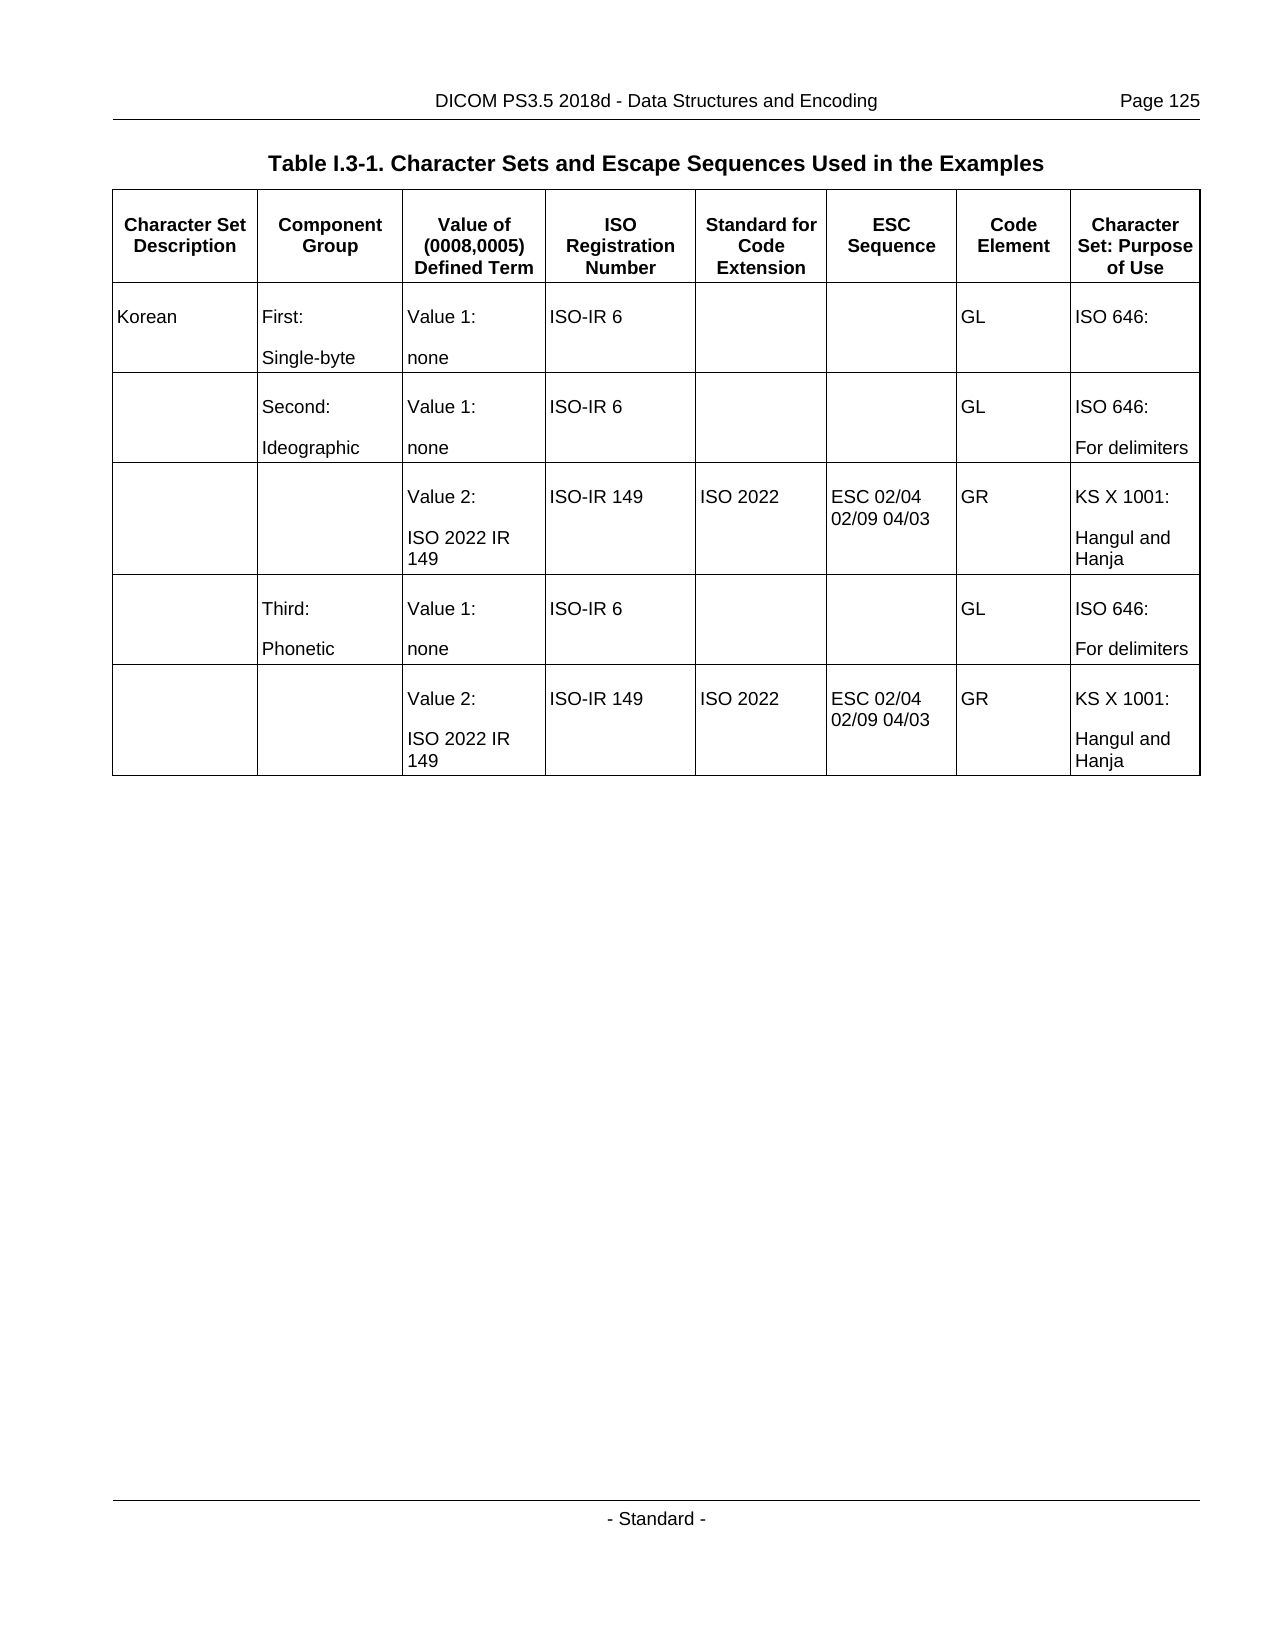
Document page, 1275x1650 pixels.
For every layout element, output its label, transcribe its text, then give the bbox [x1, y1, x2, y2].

table_header ESC Sequence [827, 190, 956, 282]
table_cell ISO 2022 [696, 463, 826, 574]
table_cell ISO 646: [1071, 283, 1199, 372]
table_cell [113, 665, 257, 775]
table_cell ESC 02/04 02/09 04/03 [827, 665, 956, 775]
table_cell ISO-IR 149 [546, 665, 695, 775]
table_cell First: Single-byte [258, 283, 402, 372]
table_cell [696, 283, 826, 372]
table_cell Value 1: none [403, 283, 545, 372]
table_header Value of (0008,0005) Defined Term [403, 190, 545, 282]
table_cell Value 1: none [403, 373, 545, 462]
table_cell Value 2: ISO 2022 IR 149 [403, 665, 545, 775]
table_header Code Element [957, 190, 1070, 282]
table_header Standard for Code Extension [696, 190, 826, 282]
table_cell [827, 575, 956, 664]
table_cell KS X 1001: Hangul and Hanja [1071, 463, 1199, 574]
table_cell Korean [113, 283, 257, 372]
table_cell [696, 373, 826, 462]
table_cell [827, 373, 956, 462]
table_cell GL [957, 283, 1070, 372]
table_cell KS X 1001: Hangul and Hanja [1071, 665, 1199, 775]
table_cell ISO-IR 6 [546, 575, 695, 664]
table_cell [113, 575, 257, 664]
table_cell ESC 02/04 02/09 04/03 [827, 463, 956, 574]
table_cell ISO-IR 6 [546, 283, 695, 372]
table_cell Value 1: none [403, 575, 545, 664]
table_cell Second: Ideographic [258, 373, 402, 462]
table_cell ISO 646: For delimiters [1071, 575, 1199, 664]
text Table I.3-1. Character Sets and Escape Sequences Used in the Examples [112, 150, 1200, 176]
table_cell [258, 665, 402, 775]
table_cell GL [957, 373, 1070, 462]
table_cell [696, 575, 826, 664]
table_cell GR [957, 665, 1070, 775]
table_cell Third: Phonetic [258, 575, 402, 664]
table_cell Value 2: ISO 2022 IR 149 [403, 463, 545, 574]
table_header ISO Registration Number [546, 190, 695, 282]
table_cell ISO 2022 [696, 665, 826, 775]
table_cell [258, 463, 402, 574]
table_cell ISO 646: For delimiters [1071, 373, 1199, 462]
table_cell ISO-IR 149 [546, 463, 695, 574]
table_cell ISO-IR 6 [546, 373, 695, 462]
table_header Character Set Description [113, 190, 257, 282]
table_cell GR [957, 463, 1070, 574]
table_cell [827, 283, 956, 372]
table_header Character Set: Purpose of Use [1071, 190, 1199, 282]
table_header Component Group [258, 190, 402, 282]
table_cell GL [957, 575, 1070, 664]
table_cell [113, 373, 257, 462]
table_cell [113, 463, 257, 574]
